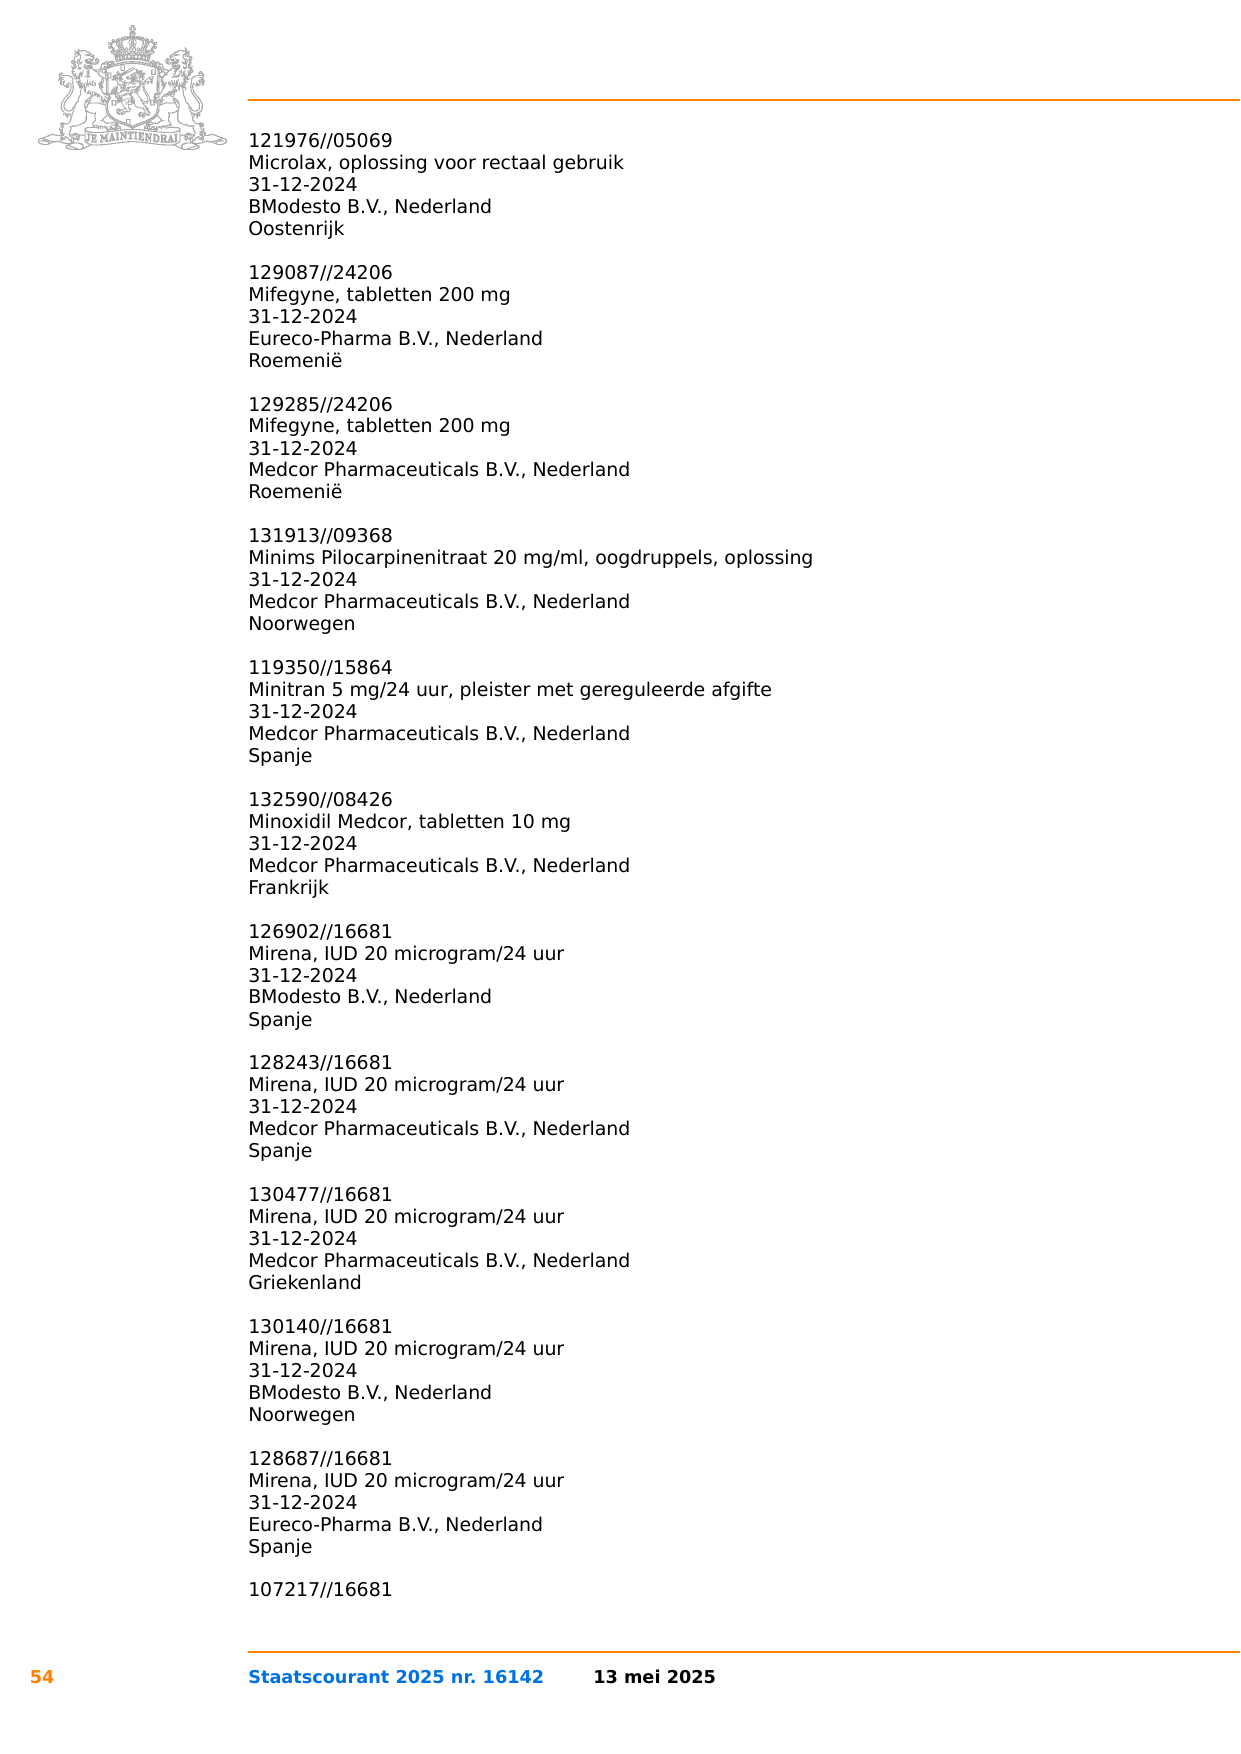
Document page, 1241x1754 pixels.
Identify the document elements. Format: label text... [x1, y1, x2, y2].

text 31-12-2024 [248, 174, 1163, 196]
text Roemenië [248, 349, 1163, 372]
text Mirena, IUD 20 microgram/24 uur [248, 942, 1163, 964]
text Mirena, IUD 20 microgram/24 uur [248, 1338, 1163, 1360]
text 31-12-2024 [248, 1096, 1163, 1118]
text 31-12-2024 [248, 964, 1163, 986]
text 31-12-2024 [248, 306, 1163, 328]
text 132590//08426 [248, 789, 1163, 811]
text 130477//16681 [248, 1184, 1163, 1206]
text Noorwegen [248, 613, 1163, 635]
text 31-12-2024 [248, 1492, 1163, 1513]
text Mirena, IUD 20 microgram/24 uur [248, 1469, 1163, 1492]
text Eureco-Pharma B.V., Nederland [248, 1513, 1163, 1536]
text Minims Pilocarpinenitraat 20 mg/ml, oogdruppels, oplossing [248, 547, 1163, 569]
text 31-12-2024 [248, 437, 1163, 459]
text Mirena, IUD 20 microgram/24 uur [248, 1206, 1163, 1228]
text 31-12-2024 [248, 569, 1163, 591]
text Medcor Pharmaceuticals B.V., Nederland [248, 459, 1163, 481]
text 31-12-2024 [248, 1228, 1163, 1250]
text 128687//16681 [248, 1448, 1163, 1469]
text Noorwegen [248, 1404, 1163, 1426]
text Mifegyne, tabletten 200 mg [248, 415, 1163, 437]
text 121976//05069 [248, 130, 1163, 152]
text 119350//15864 [248, 657, 1163, 679]
text Eureco-Pharma B.V., Nederland [248, 328, 1163, 349]
text 128243//16681 [248, 1052, 1163, 1074]
text Spanje [248, 1536, 1163, 1557]
text Spanje [248, 1008, 1163, 1030]
text Oostenrijk [248, 218, 1163, 240]
text Frankrijk [248, 877, 1163, 899]
text Medcor Pharmaceuticals B.V., Nederland [248, 1250, 1163, 1272]
text 130140//16681 [248, 1316, 1163, 1338]
text Mirena, IUD 20 microgram/24 uur [248, 1074, 1163, 1096]
text 31-12-2024 [248, 1360, 1163, 1382]
text 131913//09368 [248, 525, 1163, 547]
text Medcor Pharmaceuticals B.V., Nederland [248, 1118, 1163, 1140]
text Griekenland [248, 1272, 1163, 1294]
text 126902//16681 [248, 921, 1163, 942]
text Microlax, oplossing voor rectaal gebruik [248, 152, 1163, 174]
text 31-12-2024 [248, 701, 1163, 723]
text BModesto B.V., Nederland [248, 1382, 1163, 1404]
text Minoxidil Medcor, tabletten 10 mg [248, 811, 1163, 833]
text Roemenië [248, 481, 1163, 503]
text Mifegyne, tabletten 200 mg [248, 284, 1163, 306]
picture [38, 25, 227, 150]
text Medcor Pharmaceuticals B.V., Nederland [248, 855, 1163, 877]
text Minitran 5 mg/24 uur, pleister met gereguleerde afgifte [248, 679, 1163, 701]
text BModesto B.V., Nederland [248, 196, 1163, 218]
text 31-12-2024 [248, 833, 1163, 855]
text BModesto B.V., Nederland [248, 986, 1163, 1008]
text Medcor Pharmaceuticals B.V., Nederland [248, 723, 1163, 745]
text 129087//24206 [248, 262, 1163, 284]
text Spanje [248, 1140, 1163, 1162]
text 129285//24206 [248, 393, 1163, 415]
text Medcor Pharmaceuticals B.V., Nederland [248, 591, 1163, 613]
text Spanje [248, 745, 1163, 767]
text 107217//16681 [248, 1579, 1163, 1601]
